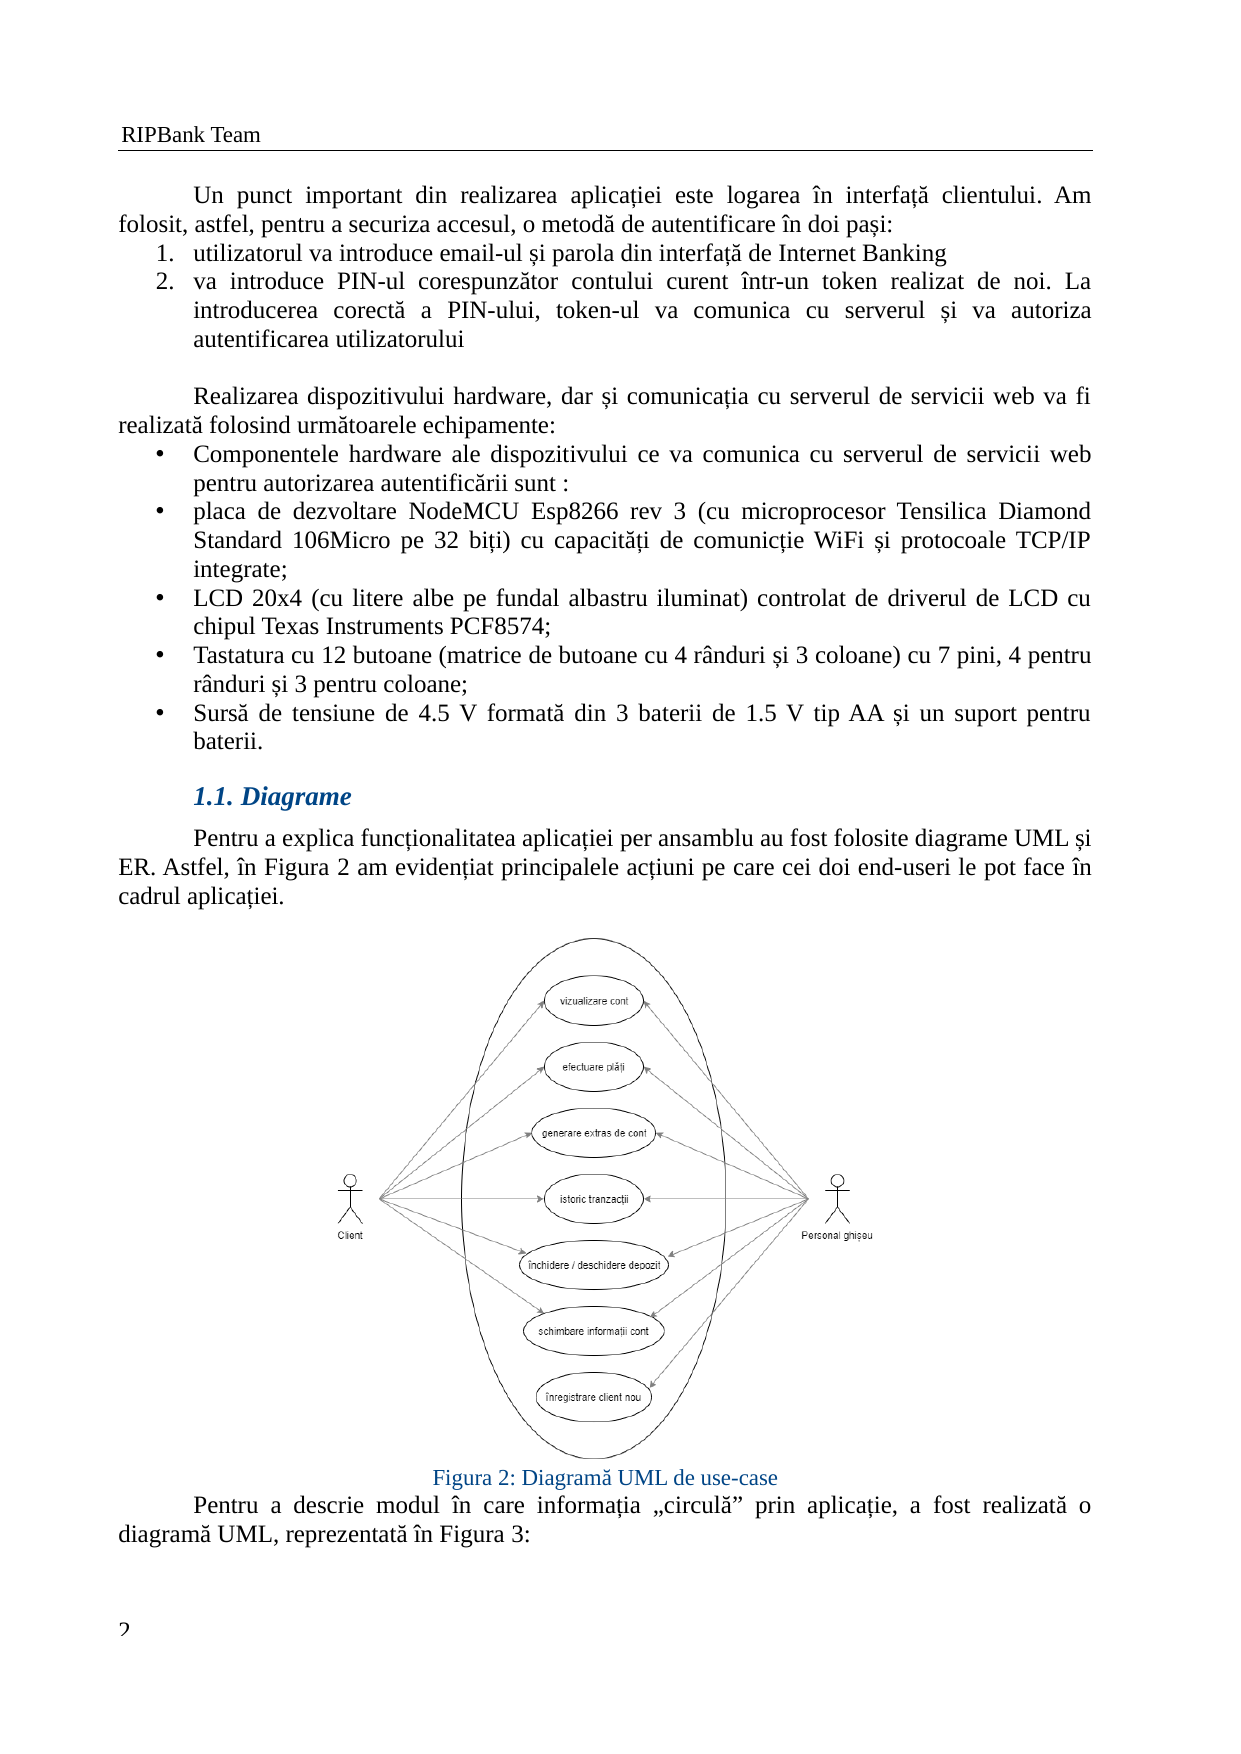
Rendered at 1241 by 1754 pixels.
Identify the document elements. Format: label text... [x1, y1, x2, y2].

subtitle Diagrame [193, 780, 1093, 811]
text Figura 2: Diagramă UML de use-case [338, 1459, 873, 1490]
text Un punct important din realizarea aplicației este logarea în interfață clientului. Am folosit, astfel, pentru a securiza accesul, o metodă de autentificare în doi pași: [118, 180, 1093, 238]
text Pentru a explica funcționalitatea aplicației per ansamblu au fost folosite diagrame UML și ER. Astfel, în Figura 2 am evidențiat principalele acțiuni pe care cei doi end-useri le pot face în cadrul aplicației. [118, 823, 1093, 910]
text Pentru a descrie modul în care informația „circulă” prin aplicație, a fost realizată o diagramă UML, reprezentată în Figura 3: [118, 1459, 1093, 1547]
list placa de dezvoltare NodeMCU Esp8266 rev 3 (cu microprocesor Tensilica Diamond Standard 106Micro pe 32 biți) cu capacități de comunicție WiFi și protocoale TCP/IP integrate; [156, 496, 1093, 583]
text Realizarea dispozitivului hardware, dar și comunicația cu serverul de servicii web va fi realizată folosind următoarele echipamente: [118, 381, 1093, 439]
list Sursă de tensiune de 4.5 V formată din 3 baterii de 1.5 V tip AA și un suport pentru baterii. [156, 698, 1093, 755]
list va introduce PIN-ul corespunzător contului curent într-un token realizat de noi. La introducerea corectă a PIN-ului, token-ul va comunica cu serverul și va autoriza autentificarea utilizatorului [156, 266, 1093, 353]
list Componentele hardware ale dispozitivului ce va comunica cu serverul de servicii web pentru autorizarea autentificării sunt : [156, 439, 1093, 496]
list Tastatura cu 12 butoane (matrice de butoane cu 4 rânduri și 3 coloane) cu 7 pini, 4 pentru rânduri și 3 pentru coloane; [156, 640, 1093, 698]
picture [337, 938, 873, 1459]
list LCD 20x4 (cu litere albe pe fundal albastru iluminat) controlat de driverul de LCD cu chipul Texas Instruments PCF8574; [156, 583, 1093, 640]
list utilizatorul va introduce email-ul și parola din interfață de Internet Banking [156, 238, 1093, 266]
